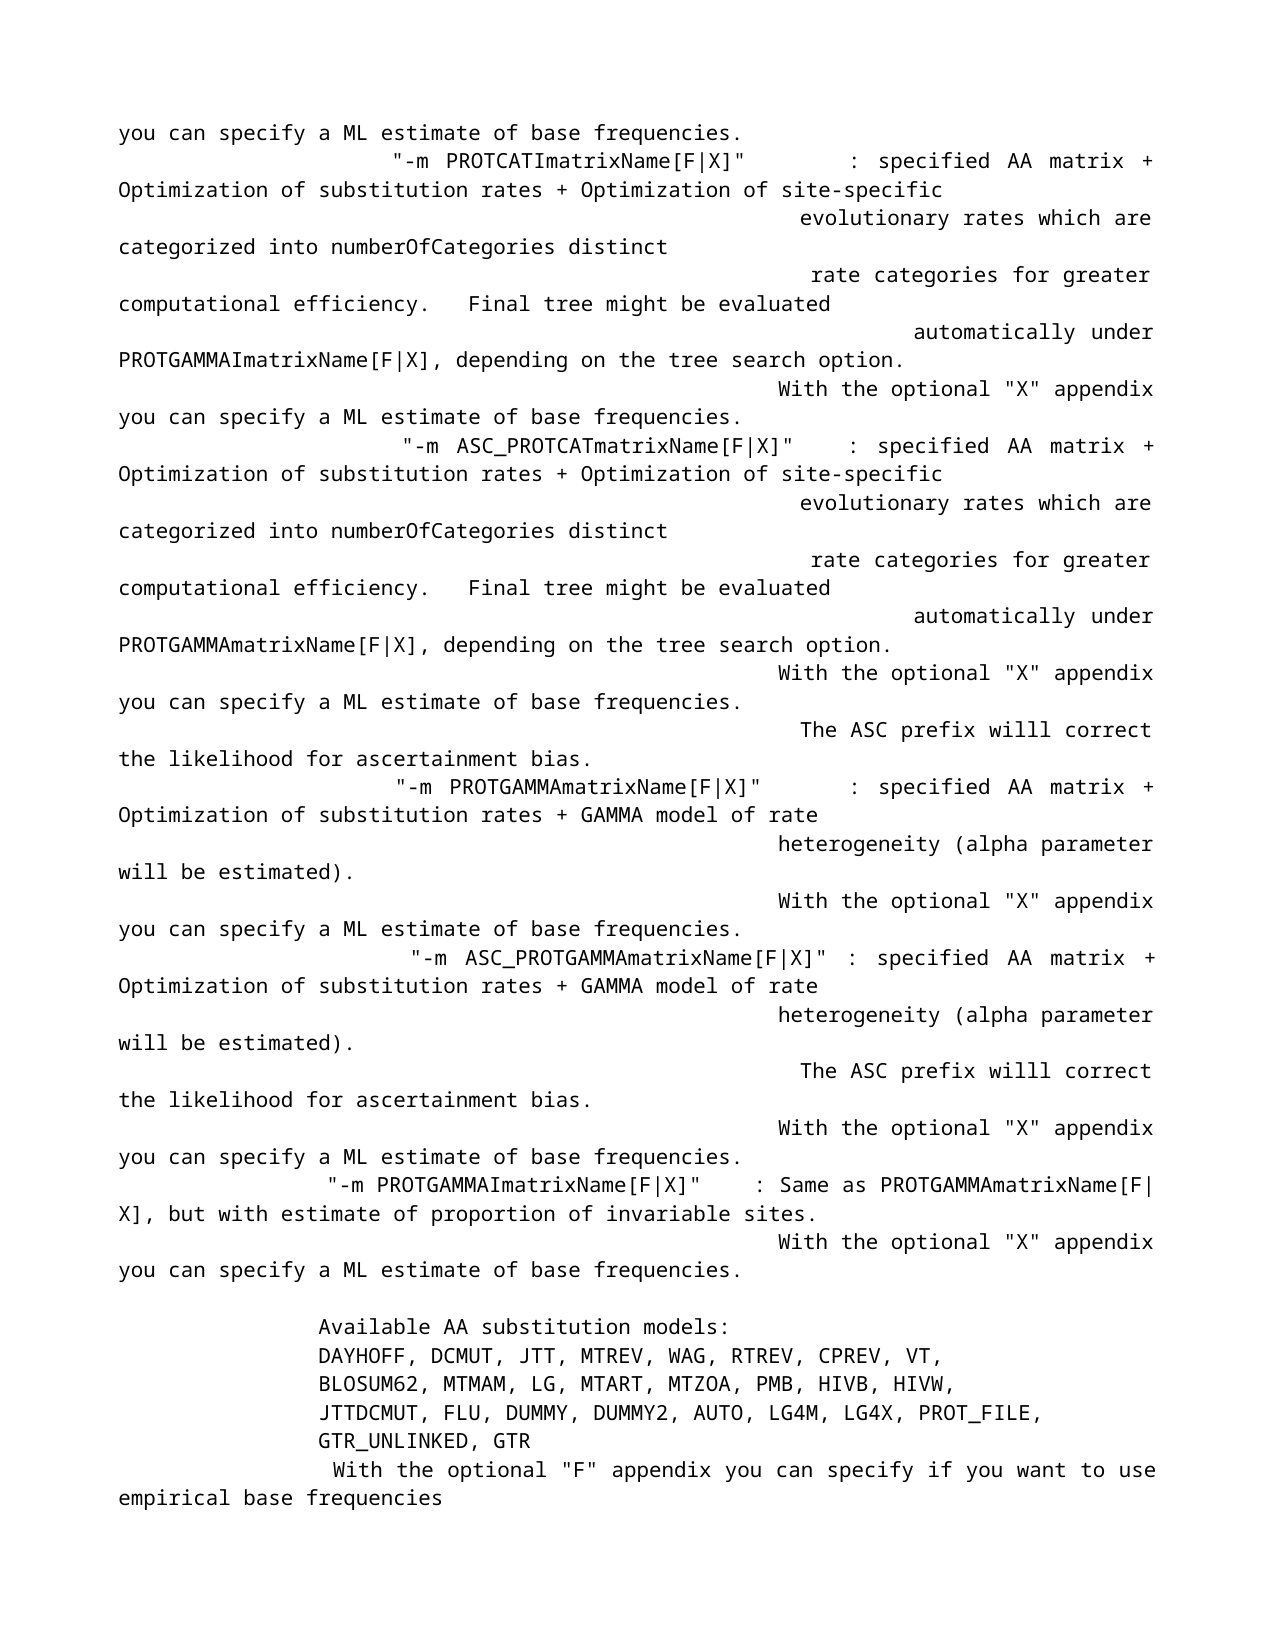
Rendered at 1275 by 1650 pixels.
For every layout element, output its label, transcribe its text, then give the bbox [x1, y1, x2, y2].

text With the optional "X" appendix you can specify a ML estimate of base frequencies. [118, 886, 1157, 943]
text With the optional "X" appendix you can specify a ML estimate of base frequencies. [118, 1113, 1157, 1170]
text automatically under PROTGAMMAImatrixName[F|X], depending on the tree search option. [118, 317, 1157, 374]
text The ASC prefix willl correct the likelihood for ascertainment bias. [118, 715, 1157, 772]
text "-m PROTGAMMAmatrixName[F|X]" : specified AA matrix + Optimization of substitution rates + GAMMA model of rate [118, 772, 1157, 829]
text "-m PROTGAMMAImatrixName[F|X]" : Same as PROTGAMMAmatrixName[F|X], but with estimate of proportion of invariable sites. [118, 1170, 1157, 1227]
text BLOSUM62, MTMAM, LG, MTART, MTZOA, PMB, HIVB, HIVW, [118, 1369, 1157, 1398]
text rate categories for greater computational efficiency. Final tree might be evaluated [118, 545, 1157, 602]
text With the optional "X" appendix you can specify a ML estimate of base frequencies. [118, 658, 1157, 715]
text The ASC prefix willl correct the likelihood for ascertainment bias. [118, 1057, 1157, 1113]
text With the optional "X" appendix you can specify a ML estimate of base frequencies. [118, 374, 1157, 431]
text automatically under PROTGAMMAmatrixName[F|X], depending on the tree search option. [118, 602, 1157, 658]
text rate categories for greater computational efficiency. Final tree might be evaluated [118, 260, 1157, 317]
text JTTDCMUT, FLU, DUMMY, DUMMY2, AUTO, LG4M, LG4X, PROT_FILE, [118, 1398, 1157, 1426]
text Available AA substitution models: [118, 1312, 1157, 1341]
text evolutionary rates which are categorized into numberOfCategories distinct [118, 488, 1157, 545]
text With the optional "X" appendix you can specify a ML estimate of base frequencies. [118, 1227, 1157, 1284]
text "-m PROTCATImatrixName[F|X]" : specified AA matrix + Optimization of substitution rates + Optimization of site-specific [118, 147, 1157, 203]
text "-m ASC_PROTGAMMAmatrixName[F|X]" : specified AA matrix + Optimization of substitution rates + GAMMA model of rate [118, 943, 1157, 1000]
text GTR_UNLINKED, GTR [118, 1426, 1157, 1455]
text With the optional "F" appendix you can specify if you want to use empirical base frequencies [118, 1455, 1157, 1512]
text evolutionary rates which are categorized into numberOfCategories distinct [118, 203, 1157, 260]
text you can specify a ML estimate of base frequencies. [118, 118, 1157, 147]
text heterogeneity (alpha parameter will be estimated). [118, 1000, 1157, 1057]
text heterogeneity (alpha parameter will be estimated). [118, 829, 1157, 886]
text DAYHOFF, DCMUT, JTT, MTREV, WAG, RTREV, CPREV, VT, [118, 1341, 1157, 1369]
text "-m ASC_PROTCATmatrixName[F|X]" : specified AA matrix + Optimization of substitution rates + Optimization of site-specific [118, 431, 1157, 488]
